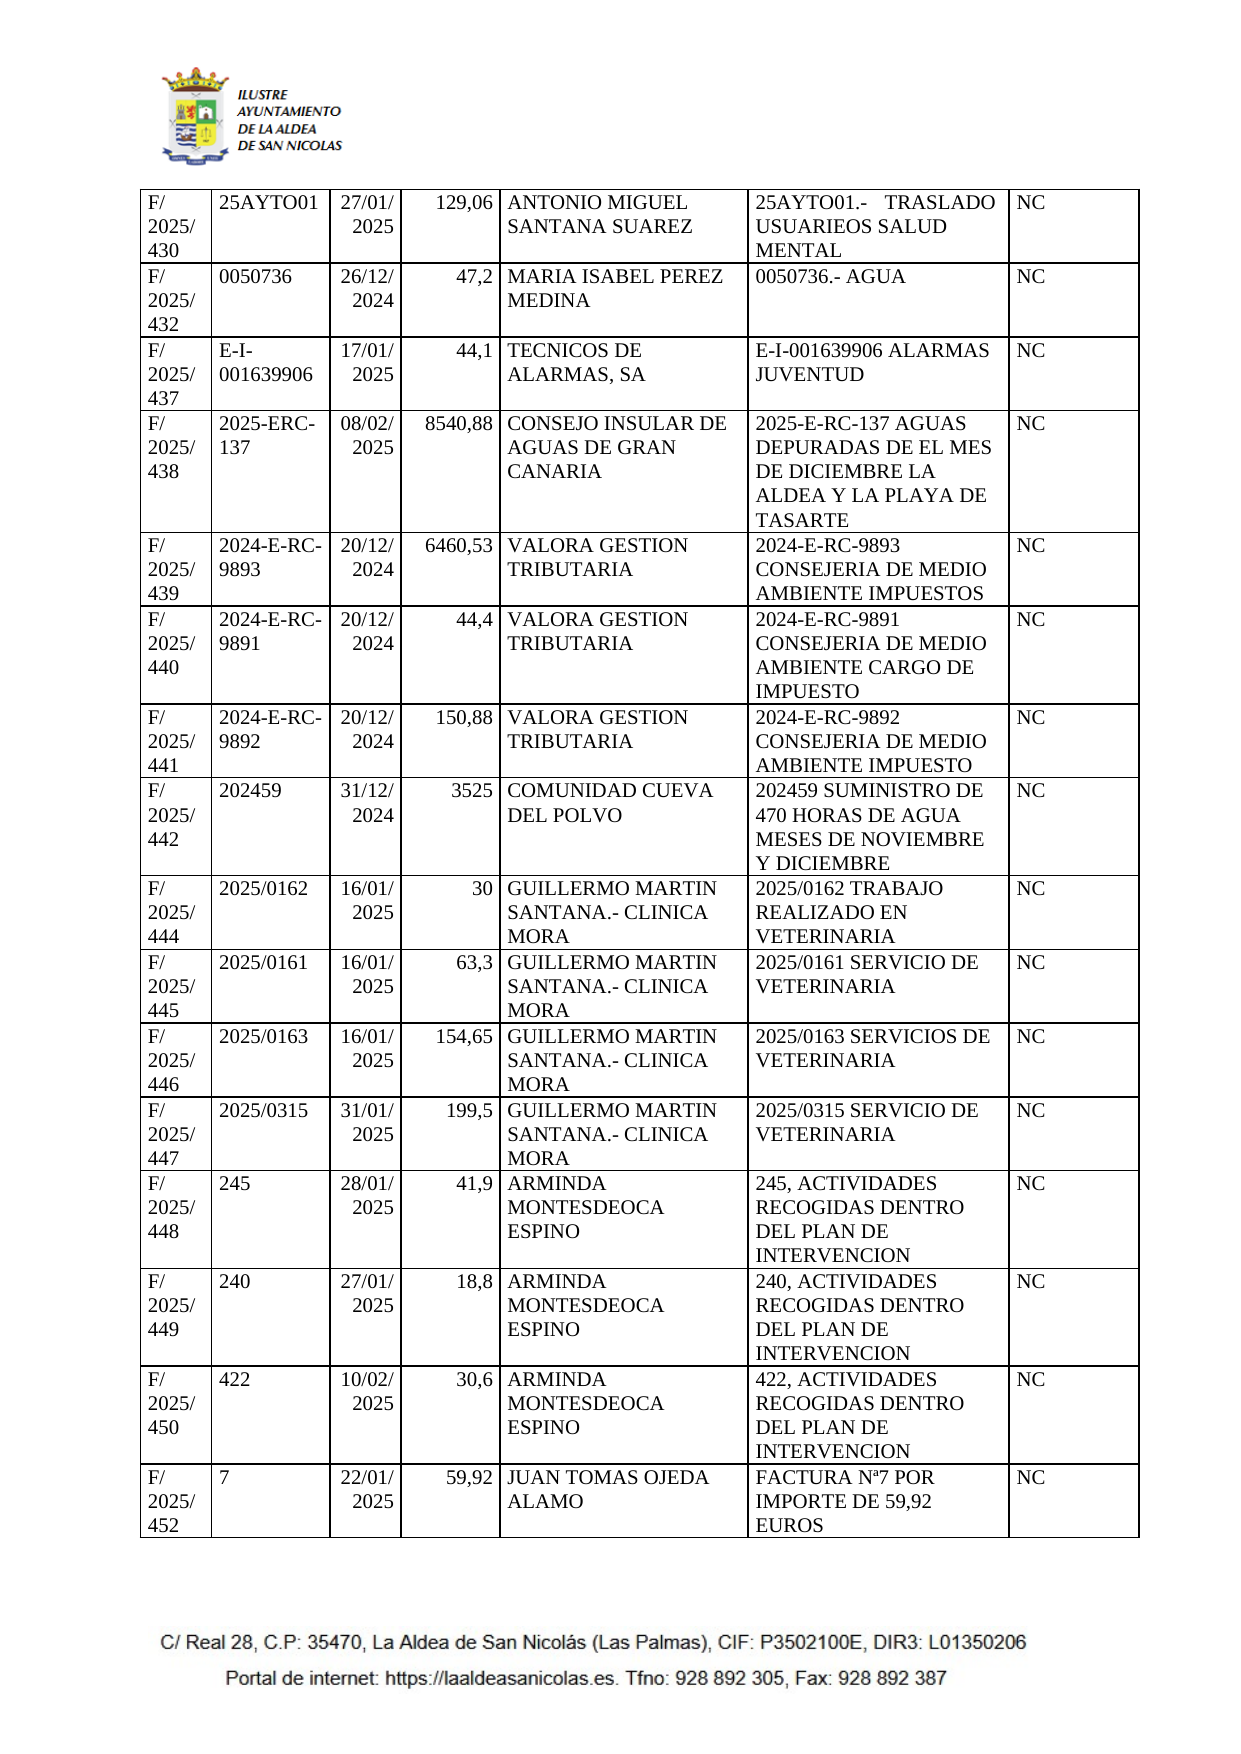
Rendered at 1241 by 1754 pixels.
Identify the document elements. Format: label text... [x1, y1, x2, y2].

table_cell 2025/0315 SERVICIO DE VETERINARIA [749, 1098, 1008, 1170]
table_cell 2025-E-RC-137 AGUAS DEPURADAS DE EL MES DE DICIEMBRE LA ALDEA Y LA PLAYA DE TASARTE [749, 411, 1008, 532]
table_cell 8540,88 [402, 411, 499, 532]
table_cell F/2025/432 [141, 264, 211, 336]
table_cell NC [1010, 264, 1138, 336]
table_cell 2024-E-RC-9891 CONSEJERIA DE MEDIO AMBIENTE CARGO DE IMPUESTO [749, 607, 1008, 703]
table_cell 44,4 [402, 607, 499, 703]
table_cell 25AYTO01 [212, 190, 329, 262]
table_cell 28/01/2025 [331, 1171, 400, 1267]
table_cell 199,5 [402, 1098, 499, 1170]
table_cell 150,88 [402, 705, 499, 777]
table_cell 31/12/2024 [331, 778, 400, 875]
table_cell 2025/0161 [212, 950, 329, 1022]
table_cell 202459 SUMINISTRO DE 470 HORAS DE AGUA MESES DE NOVIEMBRE Y DICIEMBRE [749, 778, 1008, 875]
table_cell F/2025/441 [141, 705, 211, 777]
table_cell F/2025/448 [141, 1171, 211, 1267]
table_cell F/2025/450 [141, 1367, 211, 1463]
table_cell 245, ACTIVIDADES RECOGIDAS DENTRO DEL PLAN DE INTERVENCION [749, 1171, 1008, 1267]
table_cell F/2025/430 [141, 190, 211, 262]
table_cell 16/01/2025 [331, 950, 400, 1022]
table_cell GUILLERMO MARTIN SANTANA.- CLINICA MORA [501, 876, 747, 948]
table_cell 18,8 [402, 1269, 499, 1365]
table_cell MARIA ISABEL PEREZ MEDINA [501, 264, 747, 336]
table_cell 31/01/2025 [331, 1098, 400, 1170]
table_cell FACTURA Nª7 POR IMPORTE DE 59,92 EUROS [749, 1465, 1008, 1537]
table_cell 27/01/2025 [331, 1269, 400, 1365]
table_cell VALORA GESTION TRIBUTARIA [501, 607, 747, 703]
table_cell COMUNIDAD CUEVA DEL POLVO [501, 778, 747, 875]
table_cell F/2025/446 [141, 1024, 211, 1096]
table_cell F/2025/438 [141, 411, 211, 532]
table_cell NC [1010, 876, 1138, 948]
table_cell ARMINDA MONTESDEOCA ESPINO [501, 1171, 747, 1267]
table_cell NC [1010, 1171, 1138, 1267]
table_cell 44,1 [402, 338, 499, 410]
table_cell F/2025/449 [141, 1269, 211, 1365]
table_cell 202459 [212, 778, 329, 875]
table_cell ARMINDA MONTESDEOCA ESPINO [501, 1269, 747, 1365]
table_cell NC [1010, 533, 1138, 605]
table_cell ARMINDA MONTESDEOCA ESPINO [501, 1367, 747, 1463]
table_cell 2025-ERC-137 [212, 411, 329, 532]
table_cell 2025/0163 SERVICIOS DE VETERINARIA [749, 1024, 1008, 1096]
table_cell F/2025/452 [141, 1465, 211, 1537]
table_cell 2025/0162 [212, 876, 329, 948]
table_cell NC [1010, 778, 1138, 875]
table_cell NC [1010, 1098, 1138, 1170]
table_cell 26/12/2024 [331, 264, 400, 336]
table_cell 41,9 [402, 1171, 499, 1267]
table_cell 2024-E-RC-9893 CONSEJERIA DE MEDIO AMBIENTE IMPUESTOS [749, 533, 1008, 605]
table_cell E-I-001639906 [212, 338, 329, 410]
table_cell E-I-001639906 ALARMAS JUVENTUD [749, 338, 1008, 410]
table_cell 2025/0162 TRABAJO REALIZADO EN VETERINARIA [749, 876, 1008, 948]
table_cell NC [1010, 411, 1138, 532]
table_cell 20/12/2024 [331, 533, 400, 605]
table_cell 0050736 [212, 264, 329, 336]
table_cell 422 [212, 1367, 329, 1463]
table_cell 20/12/2024 [331, 607, 400, 703]
table_cell F/2025/445 [141, 950, 211, 1022]
table_cell 10/02/2025 [331, 1367, 400, 1463]
table_cell F/2025/442 [141, 778, 211, 875]
table_cell NC [1010, 1269, 1138, 1365]
table_cell 6460,53 [402, 533, 499, 605]
table_cell CONSEJO INSULAR DE AGUAS DE GRAN CANARIA [501, 411, 747, 532]
table_cell JUAN TOMAS OJEDA ALAMO [501, 1465, 747, 1537]
table_cell 08/02/2025 [331, 411, 400, 532]
table_cell 30,6 [402, 1367, 499, 1463]
table_cell NC [1010, 705, 1138, 777]
table_cell 0050736.- AGUA [749, 264, 1008, 336]
table_cell 240, ACTIVIDADES RECOGIDAS DENTRO DEL PLAN DE INTERVENCION [749, 1269, 1008, 1365]
table_cell 7 [212, 1465, 329, 1537]
table_cell 2024-E-RC-9892 [212, 705, 329, 777]
table_cell TECNICOS DE ALARMAS, SA [501, 338, 747, 410]
table_cell 17/01/2025 [331, 338, 400, 410]
table_cell F/2025/447 [141, 1098, 211, 1170]
table_cell VALORA GESTION TRIBUTARIA [501, 533, 747, 605]
table_cell 2025/0163 [212, 1024, 329, 1096]
table_cell 2024-E-RC-9893 [212, 533, 329, 605]
table_cell F/2025/437 [141, 338, 211, 410]
table_cell 3525 [402, 778, 499, 875]
table_cell 16/01/2025 [331, 1024, 400, 1096]
table_cell 2024-E-RC-9892 CONSEJERIA DE MEDIO AMBIENTE IMPUESTO [749, 705, 1008, 777]
table_cell GUILLERMO MARTIN SANTANA.- CLINICA MORA [501, 1024, 747, 1096]
table_cell NC [1010, 190, 1138, 262]
table_cell NC [1010, 1367, 1138, 1463]
table_cell 59,92 [402, 1465, 499, 1537]
table_cell 47,2 [402, 264, 499, 336]
table_cell NC [1010, 1024, 1138, 1096]
picture [148, 1626, 1034, 1694]
table_cell 30 [402, 876, 499, 948]
table_cell F/2025/440 [141, 607, 211, 703]
table_cell 25AYTO01.- TRASLADO USUARIEOS SALUD MENTAL [749, 190, 1008, 262]
table_cell 63,3 [402, 950, 499, 1022]
table_cell 27/01/2025 [331, 190, 400, 262]
table_cell 20/12/2024 [331, 705, 400, 777]
table_cell ANTONIO MIGUEL SANTANA SUAREZ [501, 190, 747, 262]
table_cell VALORA GESTION TRIBUTARIA [501, 705, 747, 777]
table_cell 2024-E-RC-9891 [212, 607, 329, 703]
table_cell 2025/0315 [212, 1098, 329, 1170]
table_cell 129,06 [402, 190, 499, 262]
table_cell F/2025/444 [141, 876, 211, 948]
table_cell NC [1010, 950, 1138, 1022]
table_cell 16/01/2025 [331, 876, 400, 948]
table_cell 422, ACTIVIDADES RECOGIDAS DENTRO DEL PLAN DE INTERVENCION [749, 1367, 1008, 1463]
table_cell 240 [212, 1269, 329, 1365]
table_cell 154,65 [402, 1024, 499, 1096]
table_cell NC [1010, 607, 1138, 703]
picture [148, 59, 358, 173]
table_cell 22/01/2025 [331, 1465, 400, 1537]
table_cell GUILLERMO MARTIN SANTANA.- CLINICA MORA [501, 1098, 747, 1170]
table_cell NC [1010, 338, 1138, 410]
table_cell NC [1010, 1465, 1138, 1537]
table_cell 2025/0161 SERVICIO DE VETERINARIA [749, 950, 1008, 1022]
table_cell 245 [212, 1171, 329, 1267]
table_cell GUILLERMO MARTIN SANTANA.- CLINICA MORA [501, 950, 747, 1022]
table_cell F/2025/439 [141, 533, 211, 605]
